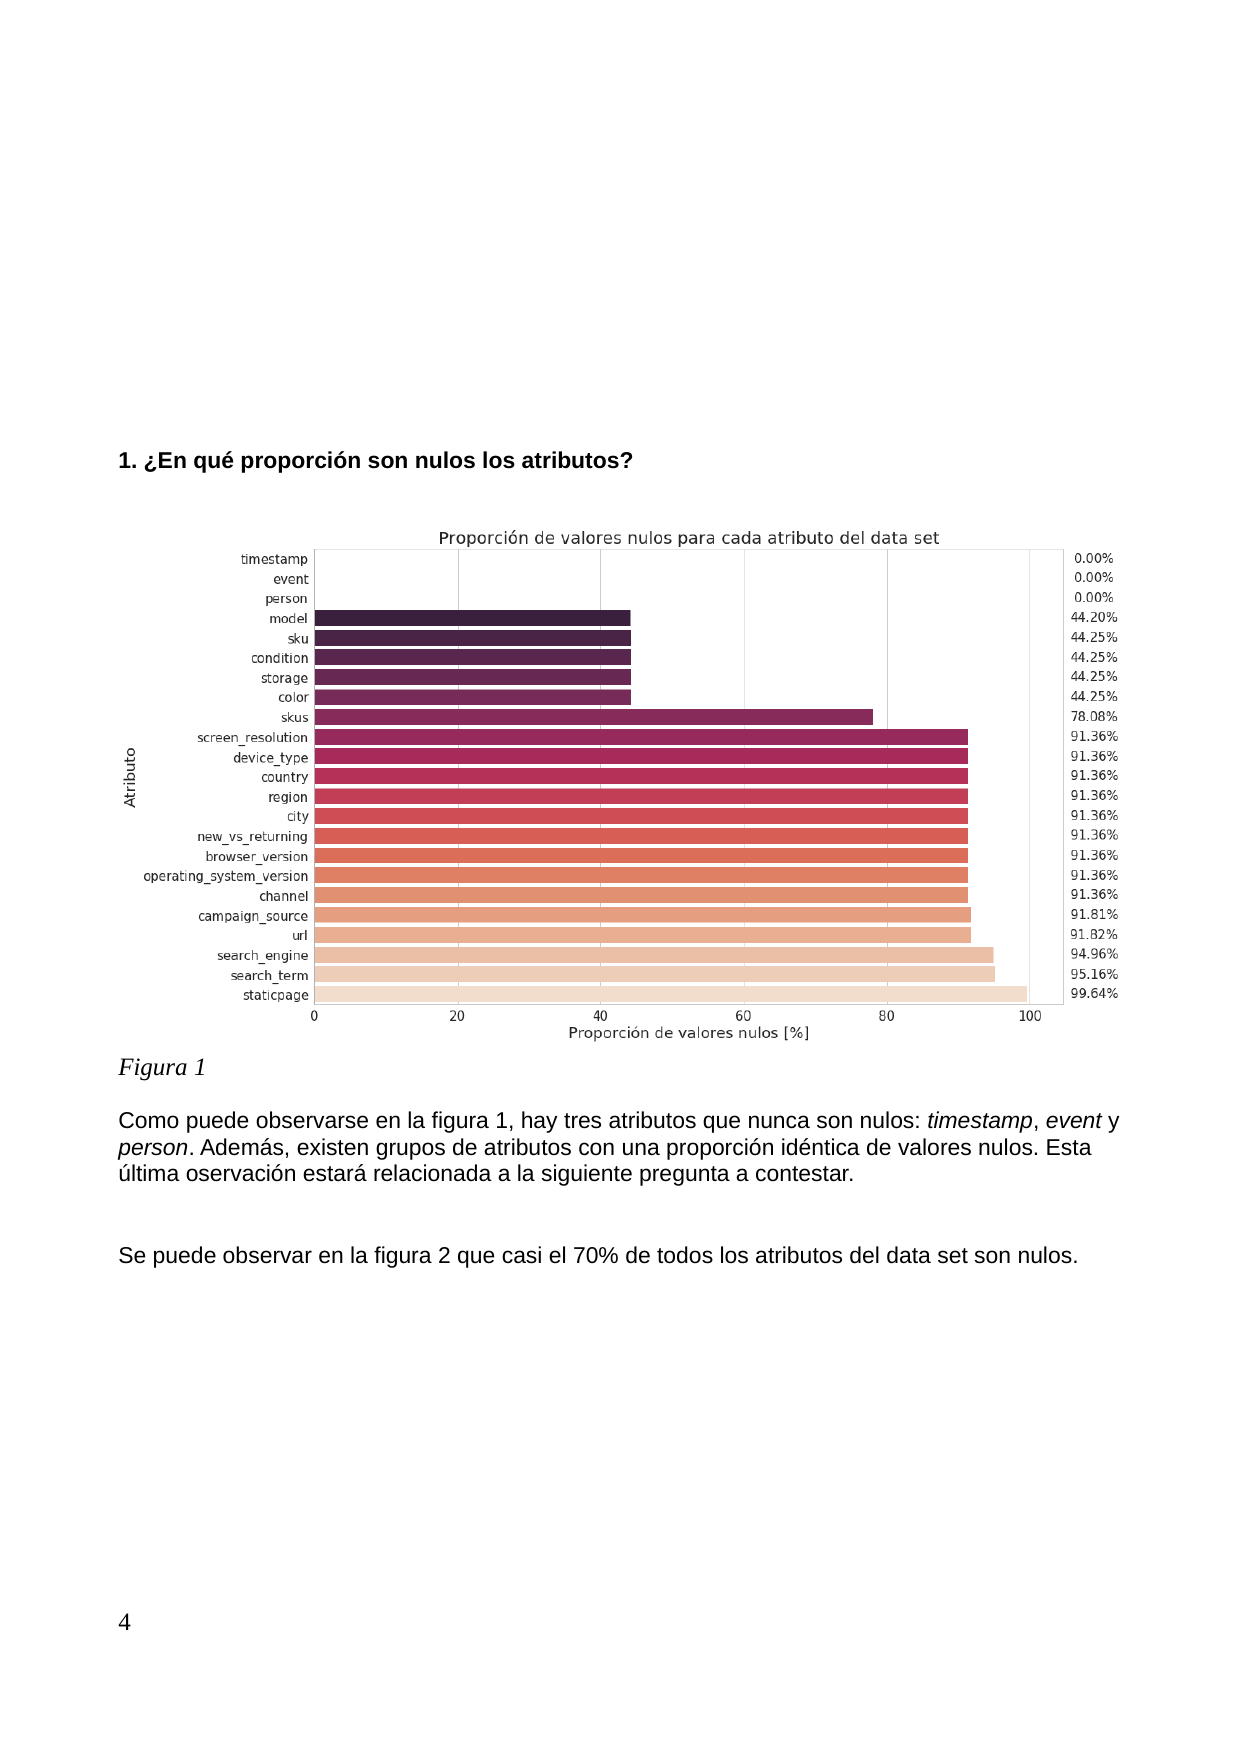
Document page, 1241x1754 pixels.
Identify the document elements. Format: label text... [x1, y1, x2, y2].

text Se puede observar en la figura 2 que casi el 70% de todos los atributos del data set son nulos. [118, 1242, 1122, 1268]
picture [118, 524, 1123, 1047]
text Como puede observarse en la figura 1, hay tres atributos que nunca son nulos: timestamp, event y person. Además, existen grupos de atributos con una proporción idéntica de valores nulos. Esta última oservación estará relacionada a la siguiente pregunta a contestar. [118, 1107, 1122, 1187]
text Figura 1 [118, 1047, 1122, 1081]
subtitle 1. ¿En qué proporción son nulos los atributos? [118, 447, 1122, 473]
